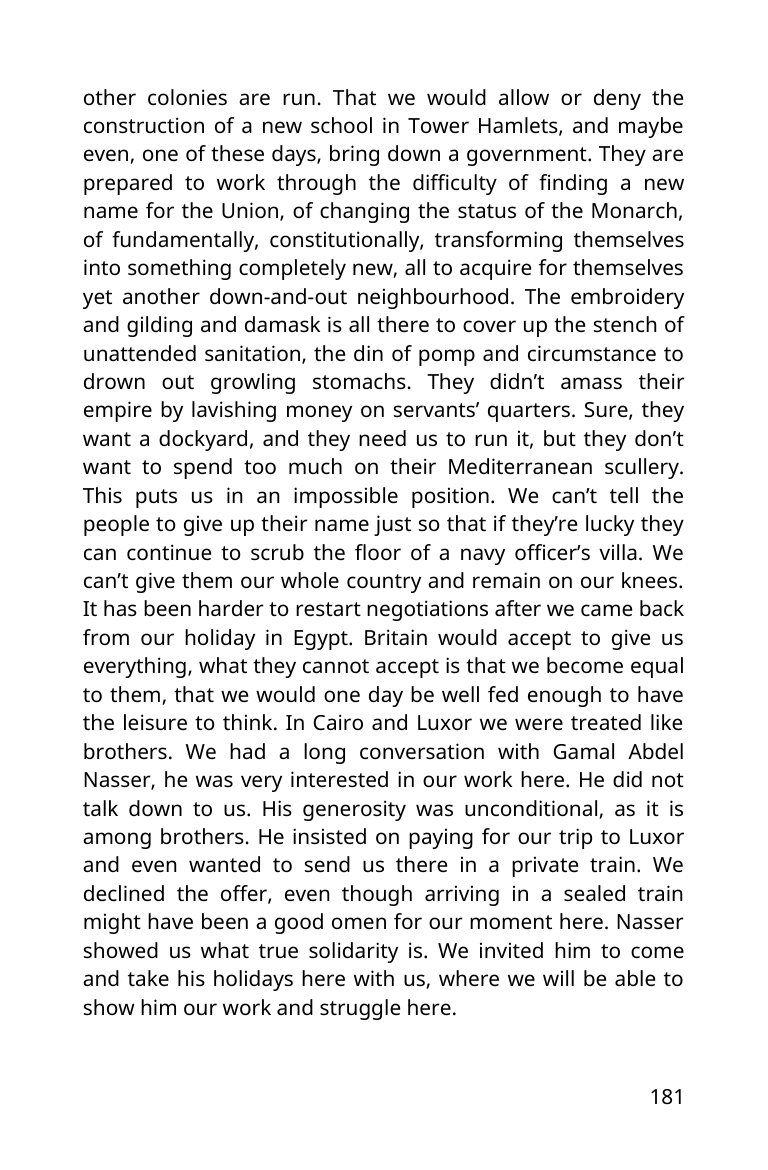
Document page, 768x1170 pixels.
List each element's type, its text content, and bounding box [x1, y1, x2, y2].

text other colonies are run. That we would allow or deny the construction of a new school in Tower Hamlets, and maybe even, one of these days, bring down a government. They are prepared to work through the difficulty of finding a new name for the Union, of changing the status of the Monarch, of fundamentally, constitutionally, transforming themselves into something completely new, all to acquire for themselves yet another down-and-out neighbourhood. The embroidery and gilding and damask is all there to cover up the stench of unattended sanitation, the din of pomp and circumstance to drown out growling stomachs. They didn’t amass their empire by lavishing money on servants’ quarters. Sure, they want a dockyard, and they need us to run it, but they don’t want to spend too much on their Mediterranean scullery. This puts us in an impossible position. We can’t tell the people to give up their name just so that if they’re lucky they can continue to scrub the floor of a navy officer’s villa. We can’t give them our whole country and remain on our knees. It has been harder to restart negotiations after we came back from our holiday in Egypt. Britain would accept to give us everything, what they cannot accept is that we become equal to them, that we would one day be well fed enough to have the leisure to think. In Cairo and Luxor we were treated like brothers. We had a long conversation with Gamal Abdel Nasser, he was very interested in our work here. He did not talk down to us. His generosity was unconditional, as it is among brothers. He insisted on paying for our trip to Luxor and even wanted to send us there in a private train. We declined the offer, even though arriving in a sealed train might have been a good omen for our moment here. Nasser showed us what true solidarity is. We invited him to come and take his holidays here with us, where we will be able to show him our work and struggle here. [83, 83, 685, 1021]
